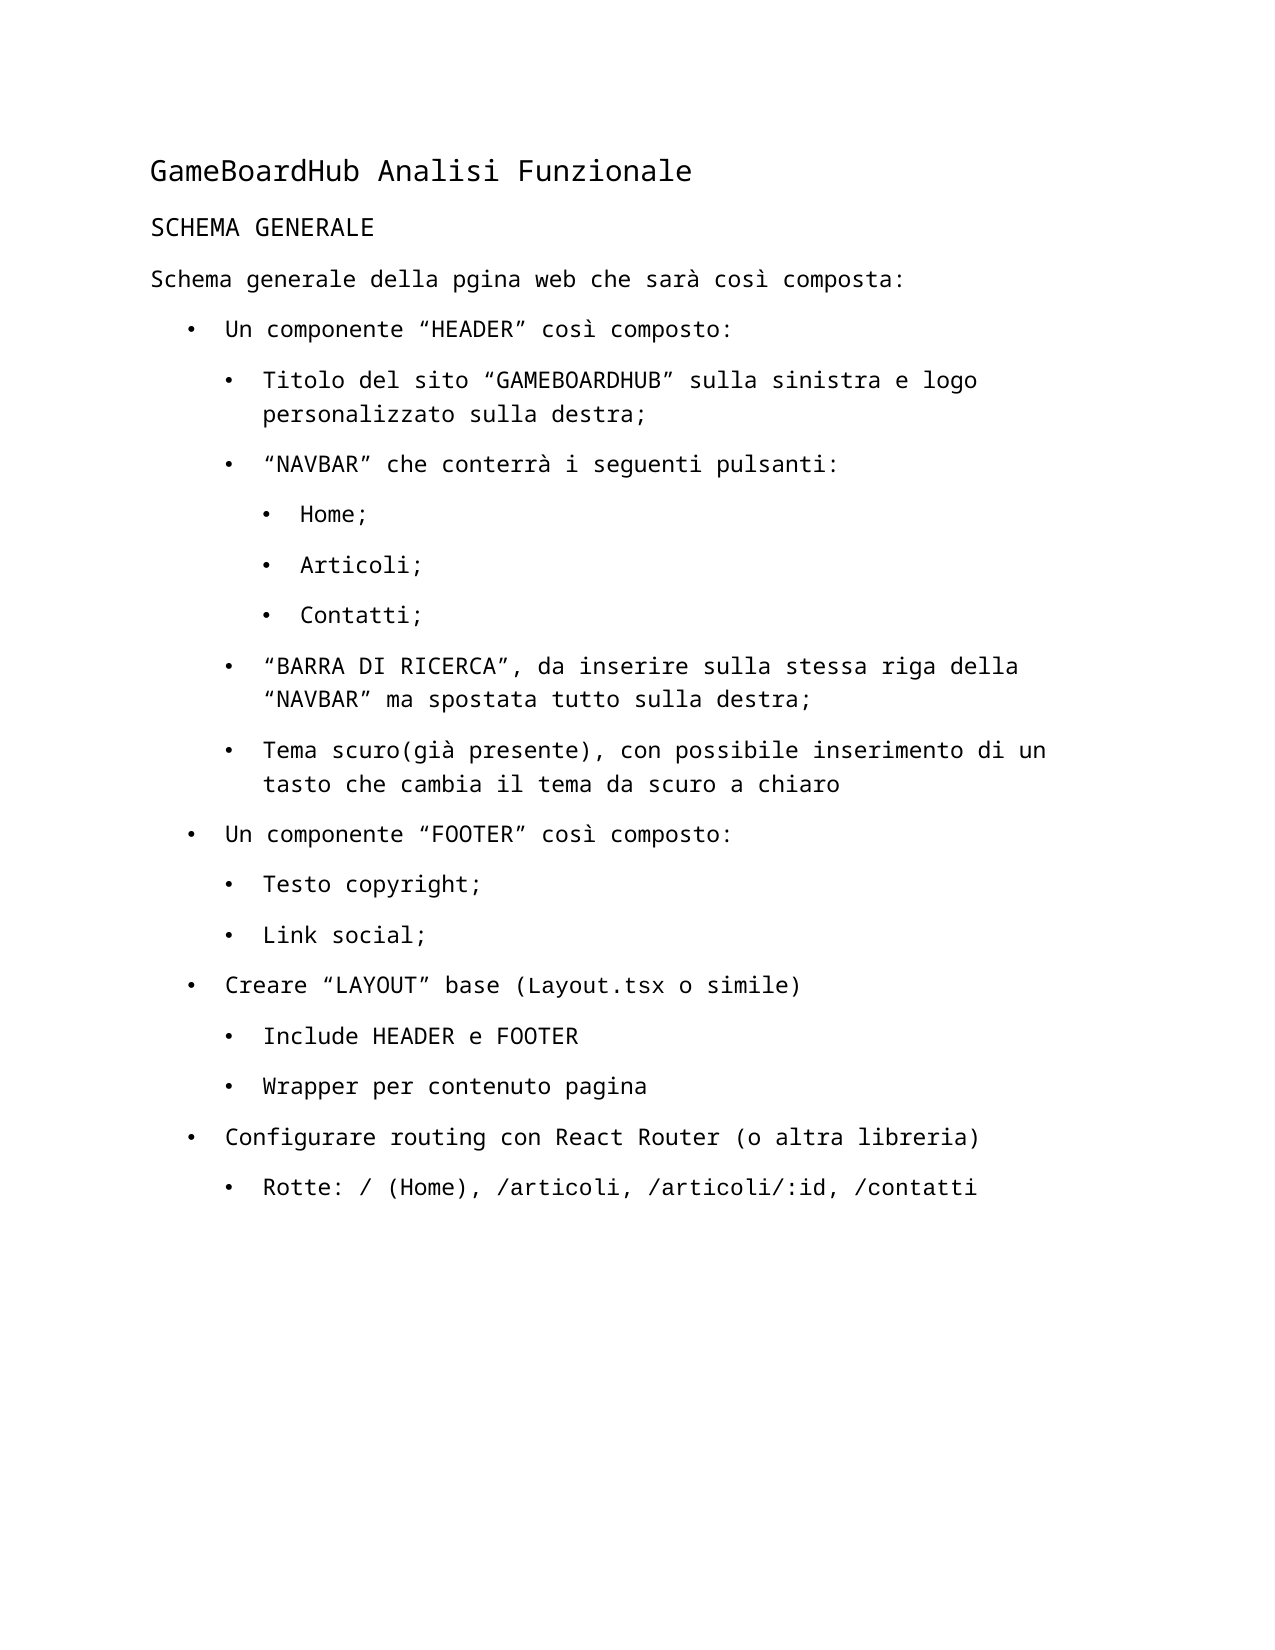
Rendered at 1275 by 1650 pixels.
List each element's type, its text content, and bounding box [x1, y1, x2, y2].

text SCHEMA GENERALE [150, 209, 1125, 243]
list Contatti; [262, 599, 1125, 630]
list Un componente “HEADER” così composto: [187, 313, 1125, 344]
list Un componente “FOOTER” così composto: [187, 818, 1125, 849]
text Schema generale della pgina web che sarà così composta: [150, 263, 1125, 294]
list Configurare routing con React Router (o altra libreria) [187, 1121, 1125, 1152]
text GameBoardHub Analisi Funzionale [150, 150, 1125, 190]
list Rotte: / (Home), /articoli, /articoli/:id, /contatti [225, 1171, 1125, 1202]
list “NAVBAR” che conterrà i seguenti pulsanti: [225, 448, 1125, 479]
list Link social; [225, 919, 1125, 950]
list Titolo del sito “GAMEBOARDHUB” sulla sinistra e logo personalizzato sulla destra; [225, 364, 1125, 429]
list Wrapper per contenuto pagina [225, 1070, 1125, 1101]
list Include HEADER e FOOTER [225, 1020, 1125, 1051]
list “BARRA DI RICERCA”, da inserire sulla stessa riga della “NAVBAR” ma spostata tutto sulla destra; [225, 649, 1125, 714]
list Testo copyright; [225, 868, 1125, 899]
list Articoli; [262, 549, 1125, 580]
list Home; [262, 498, 1125, 529]
list Tema scuro(già presente), con possibile inserimento di un tasto che cambia il tema da scuro a chiaro [225, 734, 1125, 799]
list Creare “LAYOUT” base (Layout.tsx o simile) [187, 969, 1125, 1001]
